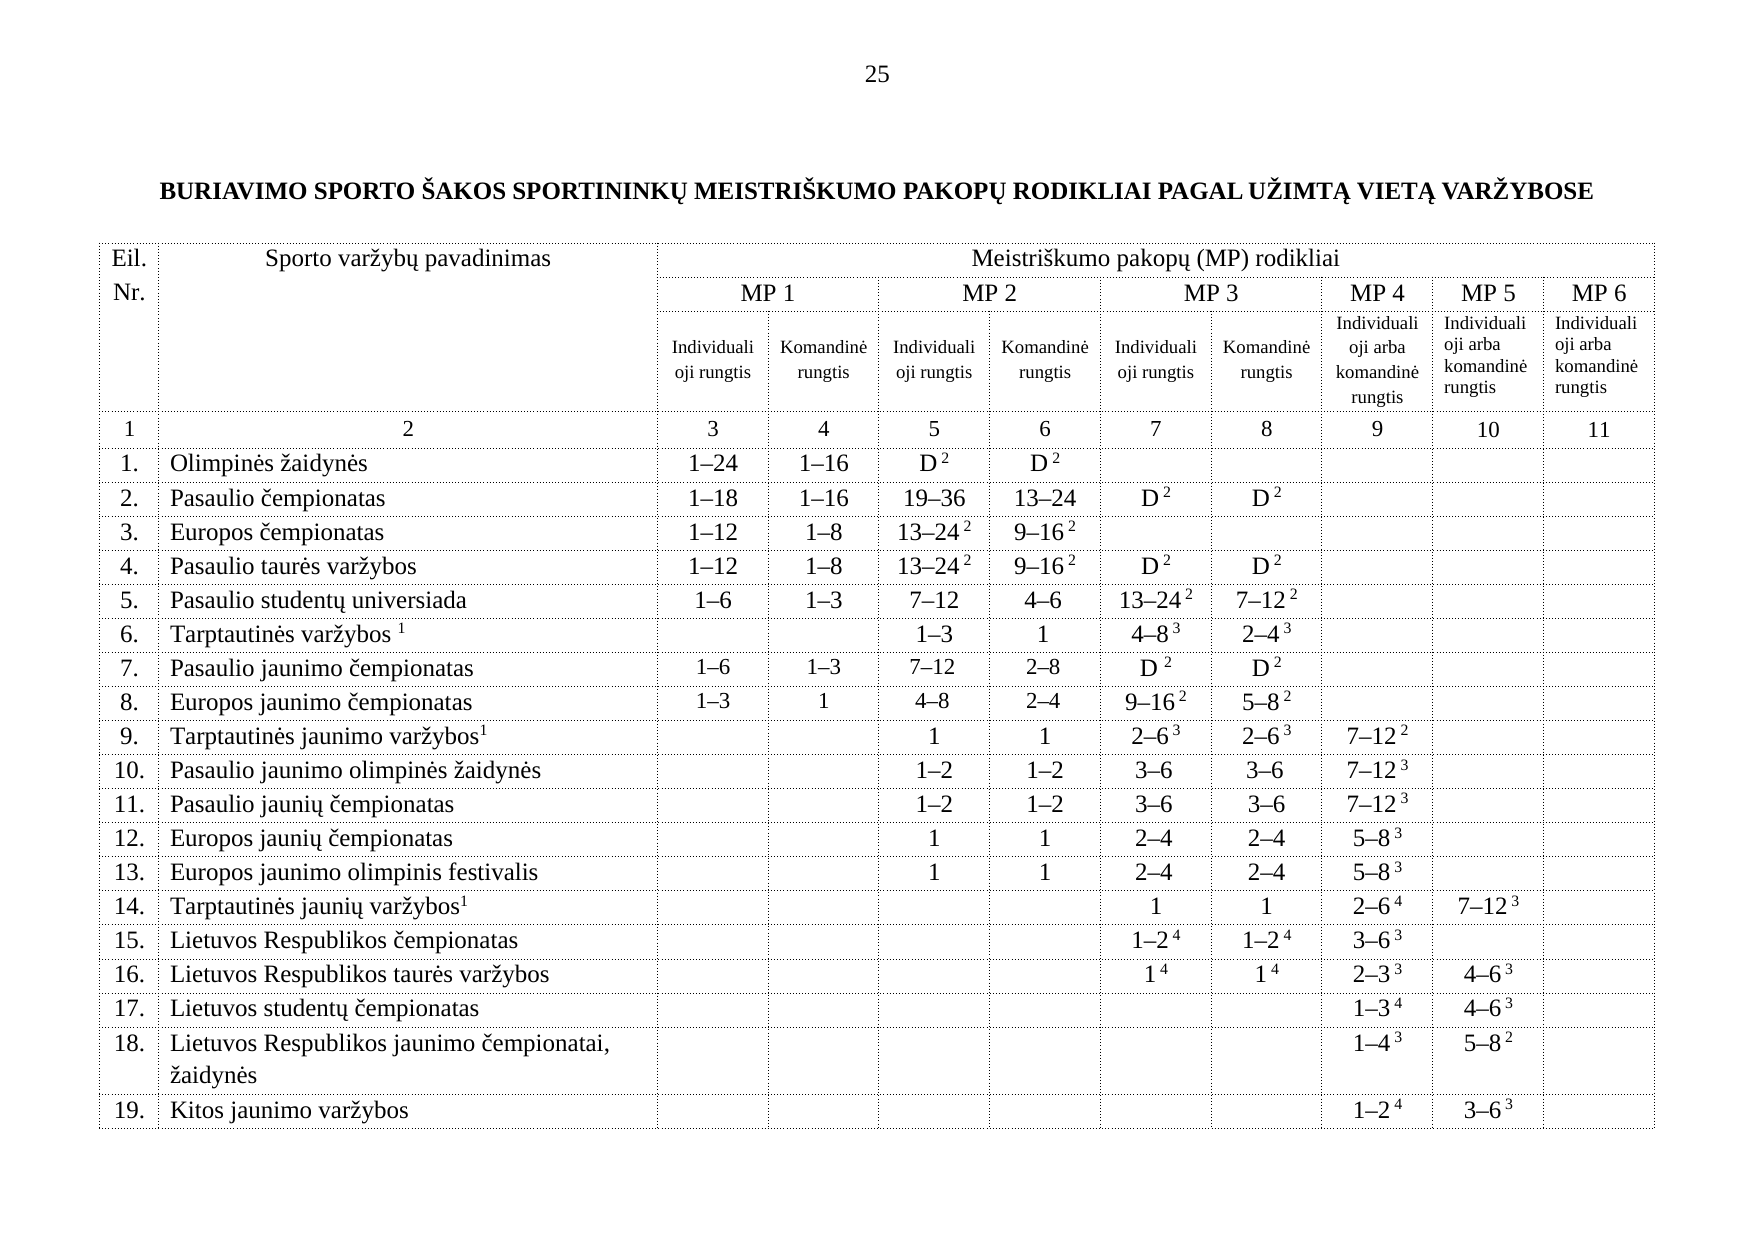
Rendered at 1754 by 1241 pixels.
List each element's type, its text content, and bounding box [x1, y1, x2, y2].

table_cell 13–24 2 [879, 516, 989, 550]
table_cell D 2 [1100, 652, 1211, 686]
table_cell [1433, 754, 1543, 788]
table_cell Pasaulio taurės varžybos [159, 550, 657, 584]
table_cell [1544, 618, 1654, 652]
table_cell [1544, 993, 1654, 1027]
table_cell [769, 890, 879, 924]
table_cell 7–12 3 [1322, 754, 1433, 788]
table_cell 17. [100, 993, 159, 1027]
table_cell 2–6 3 [1211, 720, 1322, 754]
table_cell [879, 1027, 989, 1094]
table_cell MP 2 [879, 277, 1100, 311]
table_cell [1433, 448, 1543, 482]
table_cell [989, 959, 1100, 992]
text burIAVIMO SPORTO ŠAKOS SPORTININKŲ MEISTRIŠKUMO PAKOPŲ RODIKLIAI PAGAL UŽIMTĄ VIETĄ VARŽYBOSE [118, 176, 1636, 205]
table_cell 1–3 [769, 652, 879, 686]
table_cell 4–8 3 [1100, 618, 1211, 652]
table_cell 7–12 3 [1322, 788, 1433, 822]
table_cell 2–4 [1211, 822, 1322, 856]
table_cell Pasaulio jaunių čempionatas [159, 788, 657, 822]
table_cell Pasaulio jaunimo olimpinės žaidynės [159, 754, 657, 788]
table_cell 3 [657, 411, 768, 447]
table_cell 1–3 4 [1322, 993, 1433, 1027]
table_cell 7–12 [879, 652, 989, 686]
table_cell 1–8 [769, 550, 879, 584]
table_cell MP 4 [1322, 277, 1433, 311]
table_cell 9. [100, 720, 159, 754]
table_cell [879, 924, 989, 958]
table_cell 1–8 [769, 516, 879, 550]
table_cell 1 [989, 720, 1100, 754]
table_cell 3–6 [1211, 788, 1322, 822]
table_cell [1211, 516, 1322, 550]
table_cell [769, 1094, 879, 1128]
table_cell [657, 924, 768, 958]
table_cell [1544, 1027, 1654, 1094]
table_cell Europos čempionatas [159, 516, 657, 550]
table_cell 9–16 2 [1100, 686, 1211, 720]
table_cell Kitos jaunimo varžybos [159, 1094, 657, 1128]
table_cell Individualioji rungtis [879, 311, 989, 411]
table_cell [989, 1027, 1100, 1094]
table_cell 1 [989, 822, 1100, 856]
table_cell Individualioji arba komandinė rungtis [1322, 311, 1433, 411]
table_cell [657, 1027, 768, 1094]
table_cell 1–3 [769, 584, 879, 618]
table_cell [657, 618, 768, 652]
table_cell 1 4 [1100, 959, 1211, 992]
table_cell [1100, 448, 1211, 482]
table_cell Pasaulio studentų universiada [159, 584, 657, 618]
table_cell [1433, 482, 1543, 516]
table_cell [769, 959, 879, 992]
table_cell 4–6 3 [1433, 993, 1543, 1027]
table_cell [1322, 652, 1433, 686]
table_cell 2–4 [989, 686, 1100, 720]
table_cell 5–8 2 [1433, 1027, 1543, 1094]
table_cell 1–16 [769, 482, 879, 516]
table_cell Tarptautinės jaunių varžybos1 [159, 890, 657, 924]
table_cell 1–3 [879, 618, 989, 652]
table_cell 5 [879, 411, 989, 447]
table_cell 1–24 [657, 448, 768, 482]
table_cell 1–2 4 [1211, 924, 1322, 958]
table_cell 9–16 2 [989, 516, 1100, 550]
table_cell 13–24 2 [879, 550, 989, 584]
table_cell 1 [879, 822, 989, 856]
table_cell 5–8 3 [1322, 856, 1433, 890]
table_cell [769, 856, 879, 890]
table_cell 9 [1322, 411, 1433, 447]
table_cell [1433, 618, 1543, 652]
table_cell D 2 [1211, 482, 1322, 516]
table_cell [1322, 516, 1433, 550]
table_cell [657, 1094, 768, 1128]
table_cell 1 [769, 686, 879, 720]
table_cell [879, 993, 989, 1027]
table_cell 1–2 4 [1322, 1094, 1433, 1128]
table_cell [769, 754, 879, 788]
table_cell 3. [100, 516, 159, 550]
table_cell [1433, 516, 1543, 550]
table_cell 4. [100, 550, 159, 584]
table_cell [1433, 550, 1543, 584]
table_cell 7–12 2 [1211, 584, 1322, 618]
table_cell [1544, 482, 1654, 516]
table_cell 2–3 3 [1322, 959, 1433, 992]
table_cell [1100, 1027, 1211, 1094]
table_cell D 2 [1100, 550, 1211, 584]
table_cell MP 5 [1433, 277, 1543, 311]
table_cell Europos jaunimo olimpinis festivalis [159, 856, 657, 890]
table_cell Pasaulio jaunimo čempionatas [159, 652, 657, 686]
table_cell [657, 754, 768, 788]
table_cell Komandinė rungtis [769, 311, 879, 411]
table_cell 2–8 [989, 652, 1100, 686]
table_cell [1544, 754, 1654, 788]
table_cell 1 [989, 618, 1100, 652]
table_cell [1544, 890, 1654, 924]
table_header Sporto varžybų pavadinimas [159, 243, 657, 411]
table_cell [657, 856, 768, 890]
table_cell 5–8 3 [1322, 822, 1433, 856]
table_cell D 2 [1211, 550, 1322, 584]
table_cell [989, 890, 1100, 924]
table_cell 13–24 2 [1100, 584, 1211, 618]
table_cell 1–6 [657, 584, 768, 618]
table_cell Individualioji arba komandinė rungtis [1433, 311, 1543, 411]
table_cell D 2 [879, 448, 989, 482]
table_cell [1544, 448, 1654, 482]
table_cell 1–2 [879, 754, 989, 788]
table_cell [1544, 1094, 1654, 1128]
table_cell Individualioji rungtis [1100, 311, 1211, 411]
table_cell [1544, 584, 1654, 618]
table_cell [1544, 652, 1654, 686]
table_cell 10. [100, 754, 159, 788]
table_cell 10 [1433, 411, 1543, 447]
table_cell Europos jaunių čempionatas [159, 822, 657, 856]
table_cell [1322, 584, 1433, 618]
table_cell [657, 890, 768, 924]
table_cell [989, 993, 1100, 1027]
table_cell D 2 [1100, 482, 1211, 516]
table_cell [769, 618, 879, 652]
table_cell [1433, 788, 1543, 822]
table_cell [1433, 924, 1543, 958]
table_cell 19. [100, 1094, 159, 1128]
table_cell [657, 959, 768, 992]
table_cell Pasaulio čempionatas [159, 482, 657, 516]
table_cell [657, 788, 768, 822]
table_cell [769, 720, 879, 754]
table_cell MP 3 [1100, 277, 1322, 311]
table_cell [989, 1094, 1100, 1128]
table_cell 2–6 3 [1100, 720, 1211, 754]
table_cell [1433, 720, 1543, 754]
table_cell 2–6 4 [1322, 890, 1433, 924]
table_cell 3–6 [1100, 788, 1211, 822]
table_cell 1–2 4 [1100, 924, 1211, 958]
table_cell 13. [100, 856, 159, 890]
table_cell Lietuvos Respublikos taurės varžybos [159, 959, 657, 992]
table_cell [1544, 822, 1654, 856]
table_cell [769, 924, 879, 958]
table_cell [1544, 788, 1654, 822]
table_cell [1433, 584, 1543, 618]
table_cell [657, 720, 768, 754]
table_header Meistriškumo pakopų (MP) rodikliai [657, 243, 1654, 277]
table_cell [1100, 1094, 1211, 1128]
table_cell [1544, 924, 1654, 958]
table_cell 1–2 [989, 788, 1100, 822]
table_cell 9–16 2 [989, 550, 1100, 584]
table_cell 1–16 [769, 448, 879, 482]
table_cell [1100, 993, 1211, 1027]
table_cell MP 6 [1544, 277, 1654, 311]
table_cell [1322, 448, 1433, 482]
table_cell 1–4 3 [1322, 1027, 1433, 1094]
table_cell 4–8 [879, 686, 989, 720]
table_cell 1 [1211, 890, 1322, 924]
table_cell Olimpinės žaidynės [159, 448, 657, 482]
table_cell [1544, 516, 1654, 550]
table_cell Komandinė rungtis [989, 311, 1100, 411]
table_cell 3–6 3 [1322, 924, 1433, 958]
table_cell 11. [100, 788, 159, 822]
table_cell MP 1 [657, 277, 879, 311]
table_cell 1 [100, 411, 159, 447]
table_cell [1322, 482, 1433, 516]
table_cell 1 [879, 720, 989, 754]
table_cell Lietuvos Respublikos čempionatas [159, 924, 657, 958]
table_cell 7–12 2 [1322, 720, 1433, 754]
table_cell 6 [989, 411, 1100, 447]
table_cell [1211, 1094, 1322, 1128]
table_cell 3–6 3 [1433, 1094, 1543, 1128]
table_cell [1322, 618, 1433, 652]
table_cell [1322, 550, 1433, 584]
table_cell [879, 890, 989, 924]
table_cell 1–3 [657, 686, 768, 720]
table_cell [657, 993, 768, 1027]
table_header Eil. Nr. [100, 243, 159, 411]
table_cell 8 [1211, 411, 1322, 447]
table_cell 1–12 [657, 516, 768, 550]
table_cell [879, 959, 989, 992]
table_cell 2–4 3 [1211, 618, 1322, 652]
table_cell [1433, 856, 1543, 890]
table_cell [769, 993, 879, 1027]
table_cell 3–6 [1100, 754, 1211, 788]
table_cell 7 [1100, 411, 1211, 447]
table_cell [1544, 959, 1654, 992]
table_cell 1 4 [1211, 959, 1322, 992]
table_cell 4–6 [989, 584, 1100, 618]
table_cell 16. [100, 959, 159, 992]
table_cell 1–6 [657, 652, 768, 686]
table_cell [1433, 822, 1543, 856]
table_cell 2. [100, 482, 159, 516]
table_cell 1–18 [657, 482, 768, 516]
table_cell 8. [100, 686, 159, 720]
table_cell Lietuvos Respublikos jaunimo čempionatai, žaidynės [159, 1027, 657, 1094]
table_cell 4 [769, 411, 879, 447]
table_cell 18. [100, 1027, 159, 1094]
table_cell Tarptautinės jaunimo varžybos1 [159, 720, 657, 754]
table_cell [1322, 686, 1433, 720]
table_cell 4–6 3 [1433, 959, 1543, 992]
table_cell [657, 822, 768, 856]
table_cell 1–2 [989, 754, 1100, 788]
table_cell Individualioji arba komandinė rungtis [1544, 311, 1654, 411]
table_cell 7. [100, 652, 159, 686]
table_cell 5. [100, 584, 159, 618]
table_cell D 2 [989, 448, 1100, 482]
table_cell [769, 1027, 879, 1094]
table_cell [1211, 1027, 1322, 1094]
table_cell 1 [1100, 890, 1211, 924]
table_cell D 2 [1211, 652, 1322, 686]
table_cell 6. [100, 618, 159, 652]
table_cell 19–36 [879, 482, 989, 516]
table_cell 3–6 [1211, 754, 1322, 788]
table_cell Tarptautinės varžybos 1 [159, 618, 657, 652]
table_cell 2–4 [1211, 856, 1322, 890]
table_cell 15. [100, 924, 159, 958]
table_cell Komandinė rungtis [1211, 311, 1322, 411]
table_cell 2–4 [1100, 856, 1211, 890]
table_cell [1211, 993, 1322, 1027]
table_cell Individualioji rungtis [657, 311, 768, 411]
table_cell 7–12 [879, 584, 989, 618]
table_cell [989, 924, 1100, 958]
table_cell [1544, 686, 1654, 720]
table_cell 7–12 3 [1433, 890, 1543, 924]
table_cell [1544, 550, 1654, 584]
table_cell [769, 822, 879, 856]
table_cell 14. [100, 890, 159, 924]
table_cell 1 [989, 856, 1100, 890]
table_cell [1544, 720, 1654, 754]
table_cell 1–2 [879, 788, 989, 822]
table_cell [1211, 448, 1322, 482]
table_cell [1433, 652, 1543, 686]
table_cell 1–12 [657, 550, 768, 584]
table_cell [879, 1094, 989, 1128]
table_cell 1. [100, 448, 159, 482]
table_cell 5–8 2 [1211, 686, 1322, 720]
table_cell [1433, 686, 1543, 720]
table_cell 2–4 [1100, 822, 1211, 856]
table_cell 2 [159, 411, 657, 447]
table_cell [1100, 516, 1211, 550]
table_cell [769, 788, 879, 822]
table_cell 13–24 [989, 482, 1100, 516]
table_cell 1 [879, 856, 989, 890]
table_cell Europos jaunimo čempionatas [159, 686, 657, 720]
table_cell [1544, 856, 1654, 890]
table_cell 11 [1544, 411, 1654, 447]
table_cell 12. [100, 822, 159, 856]
table_cell Lietuvos studentų čempionatas [159, 993, 657, 1027]
